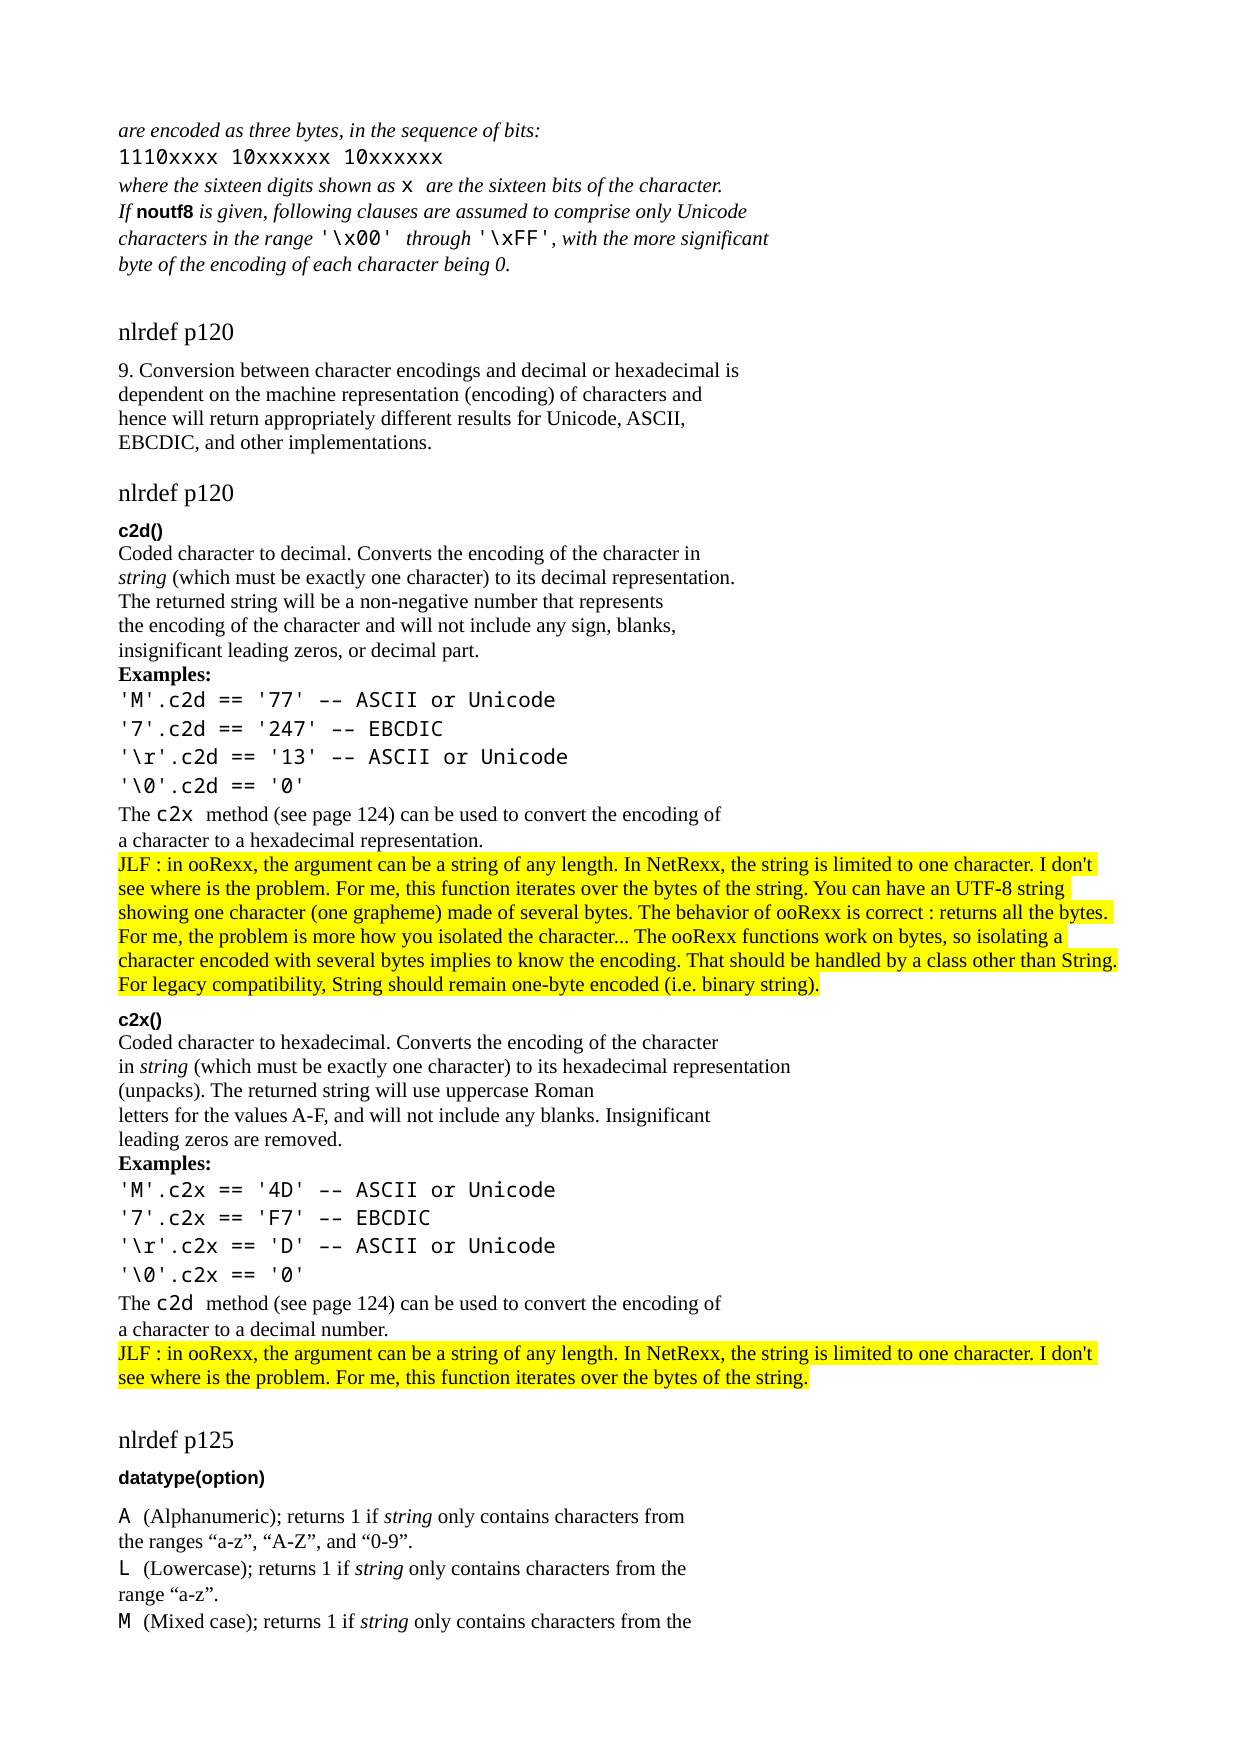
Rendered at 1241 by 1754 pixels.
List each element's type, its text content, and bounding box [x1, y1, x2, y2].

text The c2d method (see page 124) can be used to convert the encoding of [118, 1288, 1122, 1317]
text 1110xxxx 10xxxxxx 10xxxxxx [118, 142, 1122, 171]
text in string (which must be exactly one character) to its hexadecimal representation [118, 1054, 1122, 1078]
text byte of the encoding of each character being 0. [118, 252, 1122, 276]
text 9. Conversion between character encodings and decimal or hexadecimal is [118, 358, 1122, 382]
text leading zeros are removed. [118, 1127, 1122, 1151]
text hence will return appropriately different results for Unicode, ASCII, [118, 406, 1122, 430]
text A (Alphanumeric); returns 1 if string only contains characters from [118, 1501, 1122, 1529]
text Examples: [118, 662, 1122, 686]
text nlrdef p125 [118, 1426, 1122, 1454]
text If noutf8 is given, following clauses are assumed to comprise only Unicode [118, 199, 1122, 223]
text JLF : in ooRexx, the argument can be a string of any length. In NetRexx, the string is limited to one character. I don't see where is the problem. For me, this function iterates over the bytes of the string. You can have an UTF-8 string showing one character (one grapheme) made of several bytes. The behavior of ooRexx is correct : returns all the bytes. For me, the problem is more how you isolated the character... The ooRexx functions work on bytes, so isolating a character encoded with several bytes implies to know the encoding. That should be handled by a class other than String. For legacy compatibility, String should remain one-byte encoded (i.e. binary string). [118, 852, 1122, 996]
text '\r'.c2x == 'D' –– ASCII or Unicode [118, 1232, 1122, 1260]
text a character to a hexadecimal representation. [118, 828, 1122, 852]
text (unpacks). The returned string will use uppercase Roman [118, 1078, 1122, 1102]
text nlrdef p120 [118, 317, 1122, 346]
text letters for the values A-F, and will not include any blanks. Insignificant [118, 1102, 1122, 1127]
text 'M'.c2x == '4D' –– ASCII or Unicode [118, 1175, 1122, 1203]
text '7'.c2x == 'F7' –– EBCDIC [118, 1203, 1122, 1232]
text JLF : in ooRexx, the argument can be a string of any length. In NetRexx, the string is limited to one character. I don't see where is the problem. For me, this function iterates over the bytes of the string. [118, 1341, 1122, 1389]
text '7'.c2d == '247' –– EBCDIC [118, 714, 1122, 742]
text the encoding of the character and will not include any sign, blanks, [118, 613, 1122, 637]
text Coded character to decimal. Converts the encoding of the character in [118, 541, 1122, 565]
text Coded character to hexadecimal. Converts the encoding of the character [118, 1030, 1122, 1054]
text c2d() [118, 520, 1122, 541]
text The returned string will be a non-negative number that represents [118, 589, 1122, 613]
text range “a-z”. [118, 1582, 1122, 1606]
text characters in the range '\x00' through '\xFF', with the more significant [118, 223, 1122, 252]
text '\0'.c2x == '0' [118, 1260, 1122, 1288]
text are encoded as three bytes, in the sequence of bits: [118, 118, 1122, 142]
text insignificant leading zeros, or decimal part. [118, 637, 1122, 662]
text a character to a decimal number. [118, 1317, 1122, 1341]
text M (Mixed case); returns 1 if string only contains characters from the [118, 1606, 1122, 1634]
text string (which must be exactly one character) to its decimal representation. [118, 565, 1122, 589]
text the ranges “a-z”, “A-Z”, and “0-9”. [118, 1529, 1122, 1553]
text '\r'.c2d == '13' –– ASCII or Unicode [118, 742, 1122, 771]
text dependent on the machine representation (encoding) of characters and [118, 382, 1122, 406]
text c2x() [118, 1009, 1122, 1030]
text Examples: [118, 1151, 1122, 1175]
text where the sixteen digits shown as x are the sixteen bits of the character. [118, 171, 1122, 199]
text EBCDIC, and other implementations. [118, 430, 1122, 454]
text 'M'.c2d == '77' –– ASCII or Unicode [118, 686, 1122, 714]
text nlrdef p120 [118, 478, 1122, 507]
text datatype(option) [118, 1467, 1122, 1488]
text '\0'.c2d == '0' [118, 771, 1122, 799]
text L (Lowercase); returns 1 if string only contains characters from the [118, 1553, 1122, 1582]
text The c2x method (see page 124) can be used to convert the encoding of [118, 799, 1122, 828]
